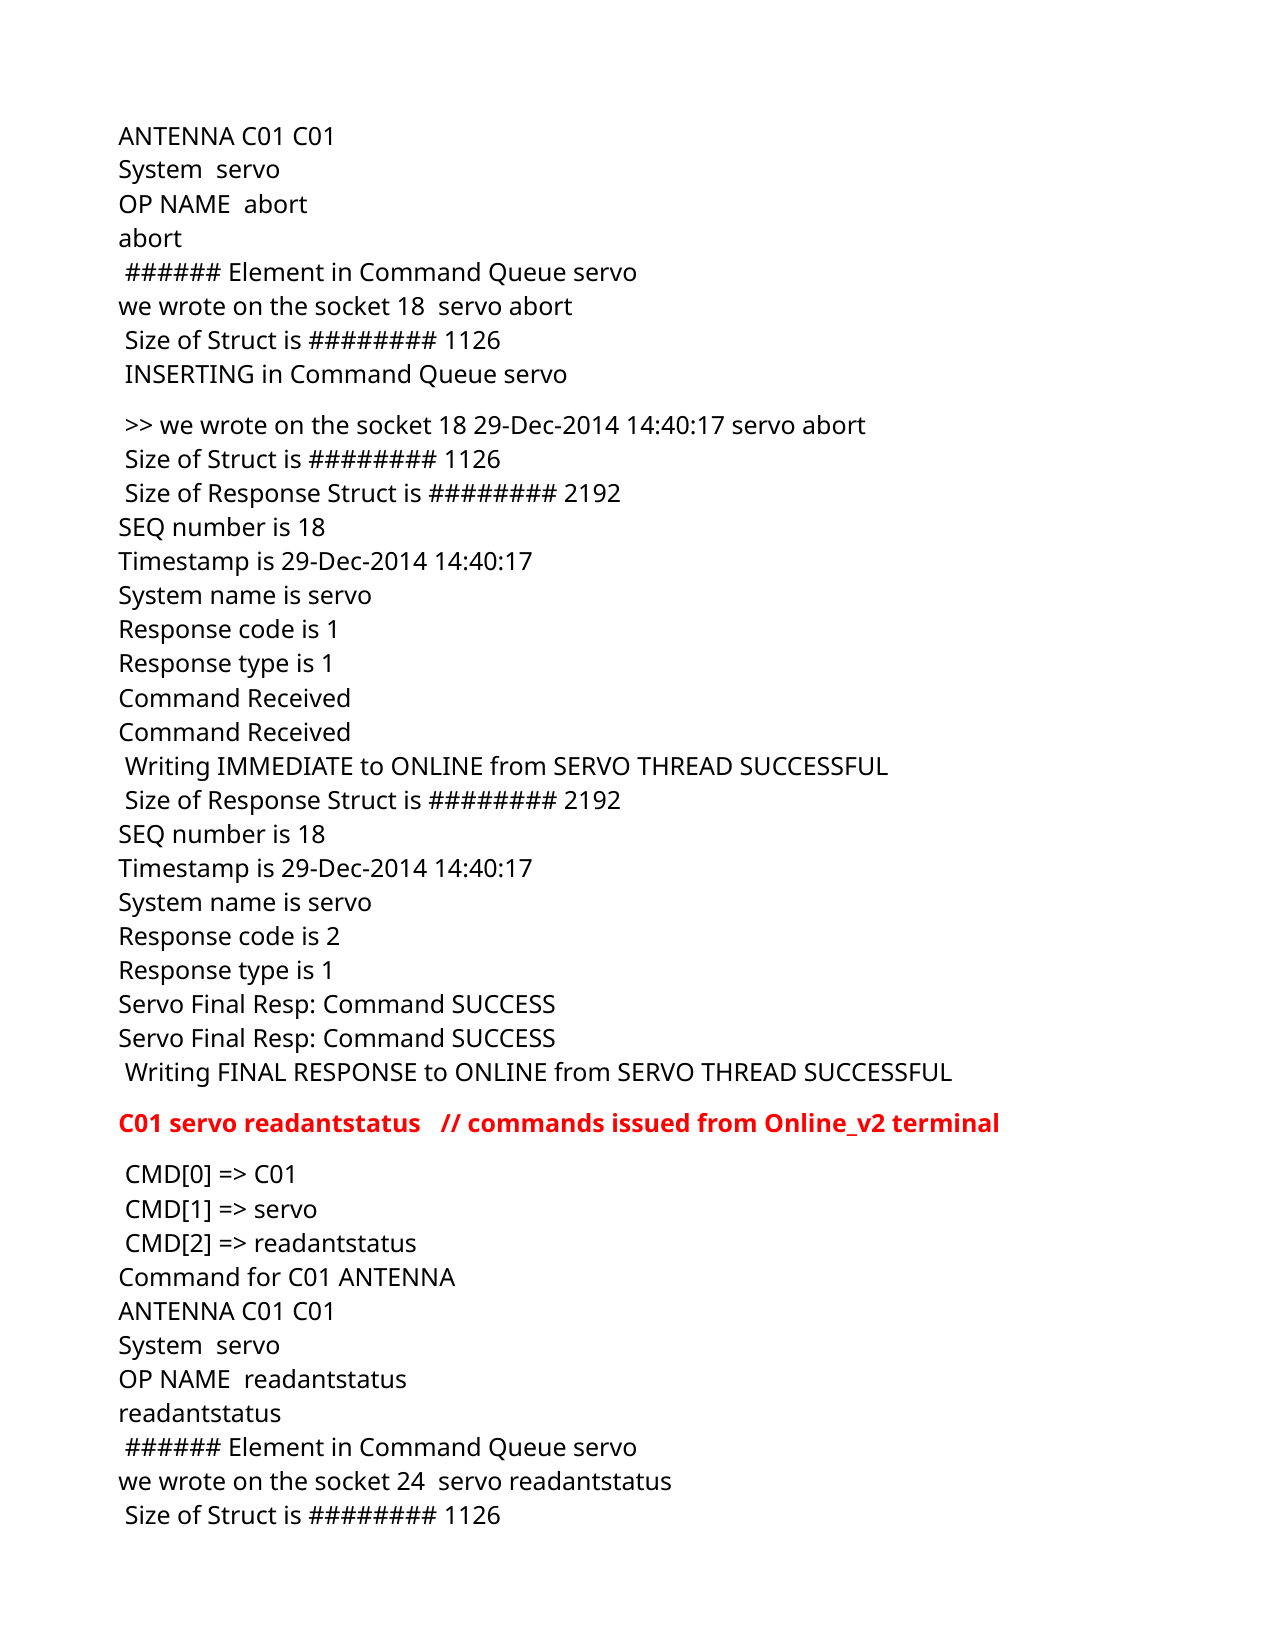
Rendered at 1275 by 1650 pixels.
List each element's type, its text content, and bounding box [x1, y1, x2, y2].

text Servo Final Resp: Command SUCCESS [118, 1021, 1157, 1055]
text OP NAME readantstatus [118, 1362, 1157, 1396]
text >> we wrote on the socket 18 29-Dec-2014 14:40:17 servo abort [118, 408, 1157, 442]
text C01 servo readantstatus // commands issued from Online_v2 terminal [118, 1106, 1157, 1140]
text readantstatus [118, 1396, 1157, 1430]
text Size of Response Struct is ######## 2192 [118, 476, 1157, 510]
text Timestamp is 29-Dec-2014 14:40:17 [118, 544, 1157, 578]
text System servo [118, 152, 1157, 186]
text Response code is 2 [118, 919, 1157, 953]
text Response code is 1 [118, 612, 1157, 646]
text we wrote on the socket 24 servo readantstatus [118, 1464, 1157, 1498]
text ANTENNA C01 C01 [118, 1293, 1157, 1327]
text CMD[2] => readantstatus [118, 1225, 1157, 1259]
text Size of Response Struct is ######## 2192 [118, 782, 1157, 816]
text abort [118, 220, 1157, 254]
text CMD[1] => servo [118, 1191, 1157, 1225]
text ###### Element in Command Queue servo [118, 1430, 1157, 1464]
text Command for C01 ANTENNA [118, 1259, 1157, 1293]
text Writing IMMEDIATE to ONLINE from SERVO THREAD SUCCESSFUL [118, 748, 1157, 782]
text OP NAME abort [118, 186, 1157, 220]
text Size of Struct is ######## 1126 [118, 1498, 1157, 1532]
text Response type is 1 [118, 953, 1157, 987]
text Timestamp is 29-Dec-2014 14:40:17 [118, 851, 1157, 884]
text Size of Struct is ######## 1126 [118, 322, 1157, 357]
text SEQ number is 18 [118, 510, 1157, 544]
text System servo [118, 1327, 1157, 1362]
text Command Received [118, 680, 1157, 714]
text ###### Element in Command Queue servo [118, 254, 1157, 288]
text CMD[0] => C01 [118, 1157, 1157, 1191]
text Servo Final Resp: Command SUCCESS [118, 987, 1157, 1021]
text Writing FINAL RESPONSE to ONLINE from SERVO THREAD SUCCESSFUL [118, 1055, 1157, 1089]
text INSERTING in Command Queue servo [118, 357, 1157, 391]
text Size of Struct is ######## 1126 [118, 442, 1157, 476]
text Command Received [118, 714, 1157, 748]
text we wrote on the socket 18 servo abort [118, 288, 1157, 322]
text ANTENNA C01 C01 [118, 118, 1157, 152]
text System name is servo [118, 578, 1157, 612]
text Response type is 1 [118, 646, 1157, 680]
text SEQ number is 18 [118, 816, 1157, 851]
text System name is servo [118, 884, 1157, 919]
